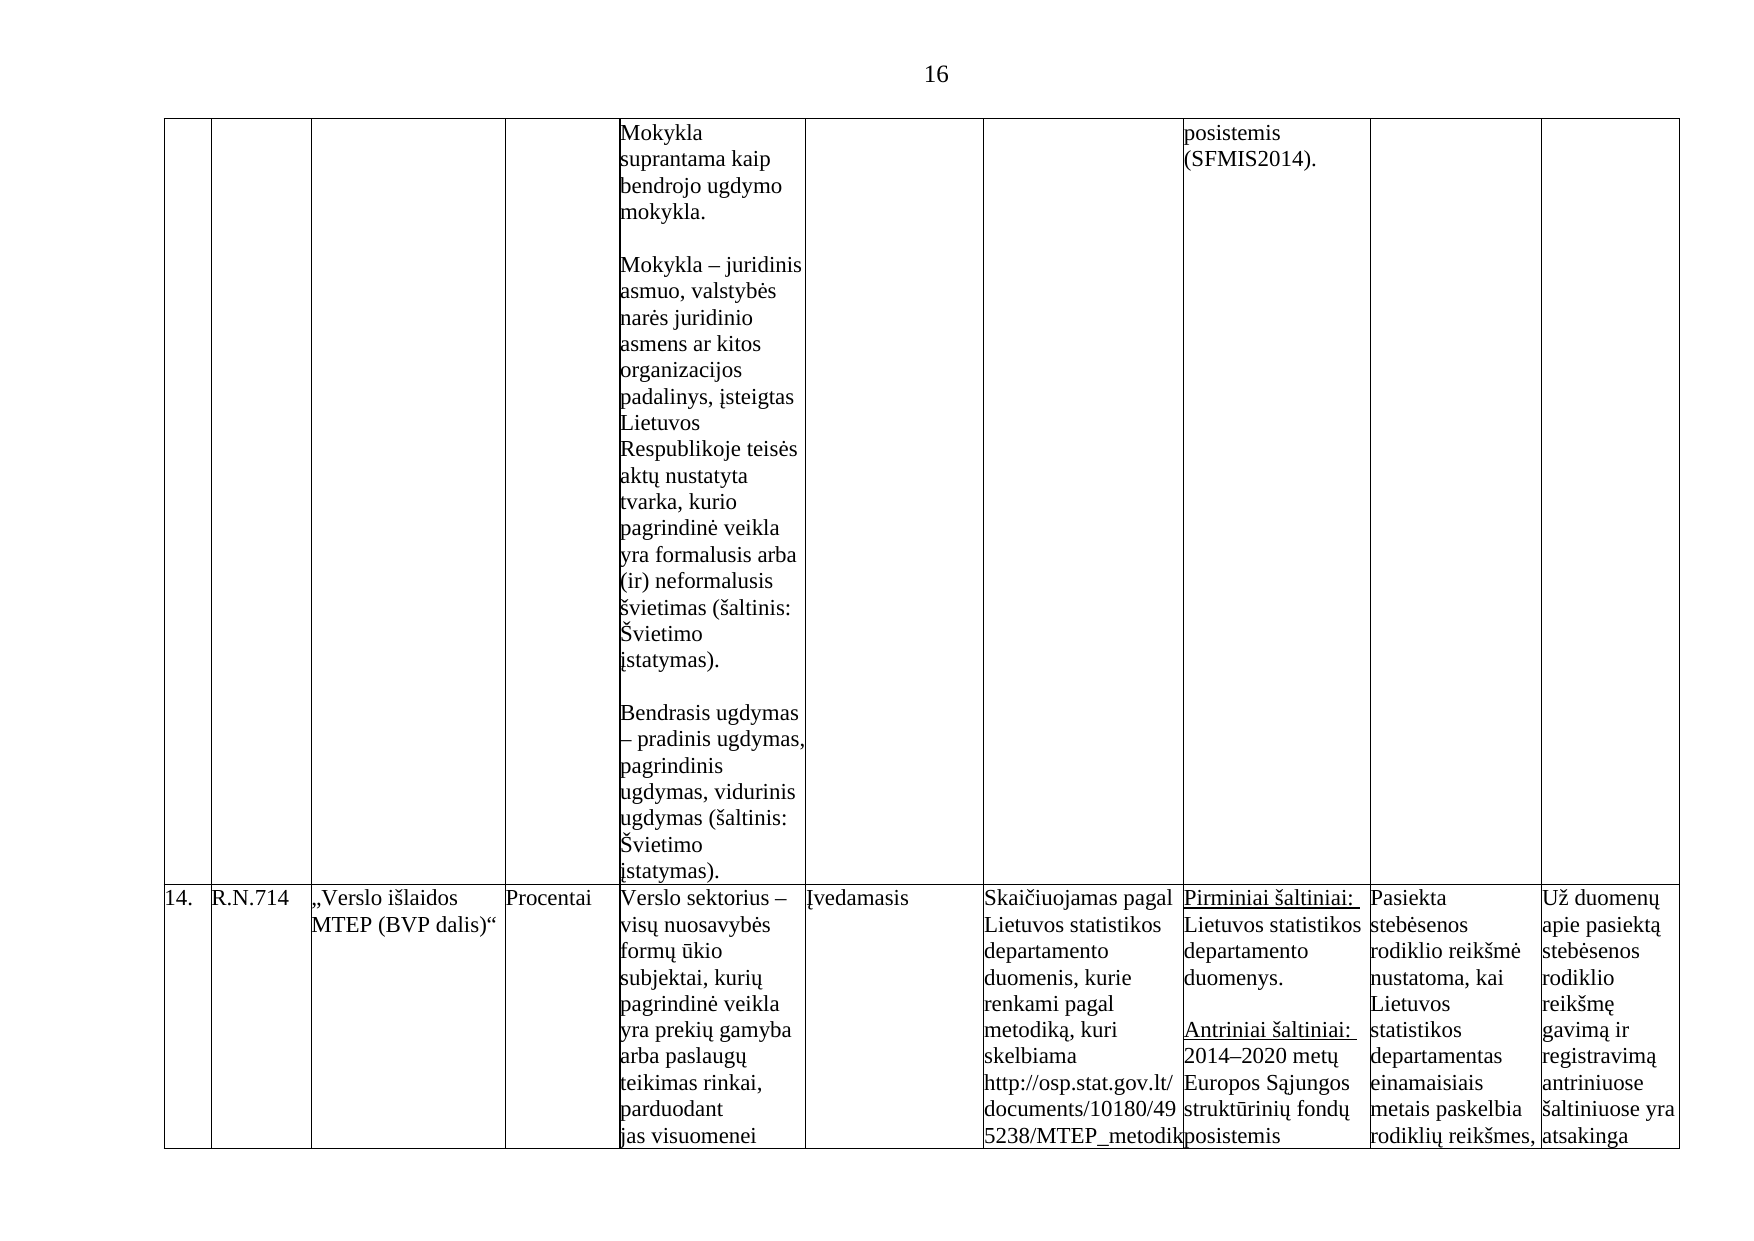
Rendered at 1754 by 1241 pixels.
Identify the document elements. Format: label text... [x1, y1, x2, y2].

table_cell Verslo sektorius – visų nuosavybės formų ūkio subjektai, kurių pagrindinė veikla yra prekių gamyba arba paslaugų teikimas rinkai, parduodant jas visuomenei [621, 885, 805, 1148]
table_cell Už duomenų apie pasiektą stebėsenos rodiklio reikšmę gavimą ir registravimą antriniuose šaltiniuose yra atsakinga [1542, 885, 1679, 1148]
table_cell [1542, 119, 1679, 883]
table_cell [312, 119, 505, 883]
table_cell Pirminiai šaltiniai: Lietuvos statistikos departamento duomenys. Antriniai šaltiniai: 2014–2020 metų Europos Sąjungos struktūrinių fondų posistemis [1184, 885, 1370, 1148]
table_cell Mokykla suprantama kaip bendrojo ugdymo mokykla. Mokykla – juridinis asmuo, valstybės narės juridinio asmens ar kitos organizacijos padalinys, įsteigtas Lietuvos Respublikoje teisės aktų nustatyta tvarka, kurio pagrindinė veikla yra formalusis arba (ir) neformalusis švietimas (šaltinis: Švietimo įstatymas). Bendrasis ugdymas – pradinis ugdymas, pagrindinis ugdymas, vidurinis ugdymas (šaltinis: Švietimo įstatymas). [621, 119, 805, 883]
table_cell [806, 119, 983, 883]
table_cell Įvedamasis [806, 885, 983, 1148]
table_cell [506, 119, 619, 883]
table_cell [1371, 119, 1541, 883]
table_cell 14. [165, 885, 211, 1148]
table_cell Procentai [506, 885, 619, 1148]
table_cell Pasiekta stebėsenos rodiklio reikšmė nustatoma, kai Lietuvos statistikos departamentas einamaisiais metais paskelbia rodiklių reikšmes, [1371, 885, 1541, 1148]
table_cell „Verslo išlaidos MTEP (BVP dalis)“ [312, 885, 505, 1148]
table_cell [165, 119, 211, 883]
table_cell posistemis (SFMIS2014). [1184, 119, 1370, 883]
table_cell [984, 119, 1183, 883]
table_cell Skaičiuojamas pagal Lietuvos statistikos departamento duomenis, kurie renkami pagal metodiką, kuri skelbiama http://osp.stat.gov.lt/documents/10180/495238/MTEP_metodik [984, 885, 1183, 1148]
table_cell R.N.714 [212, 885, 311, 1148]
table_cell [212, 119, 311, 883]
